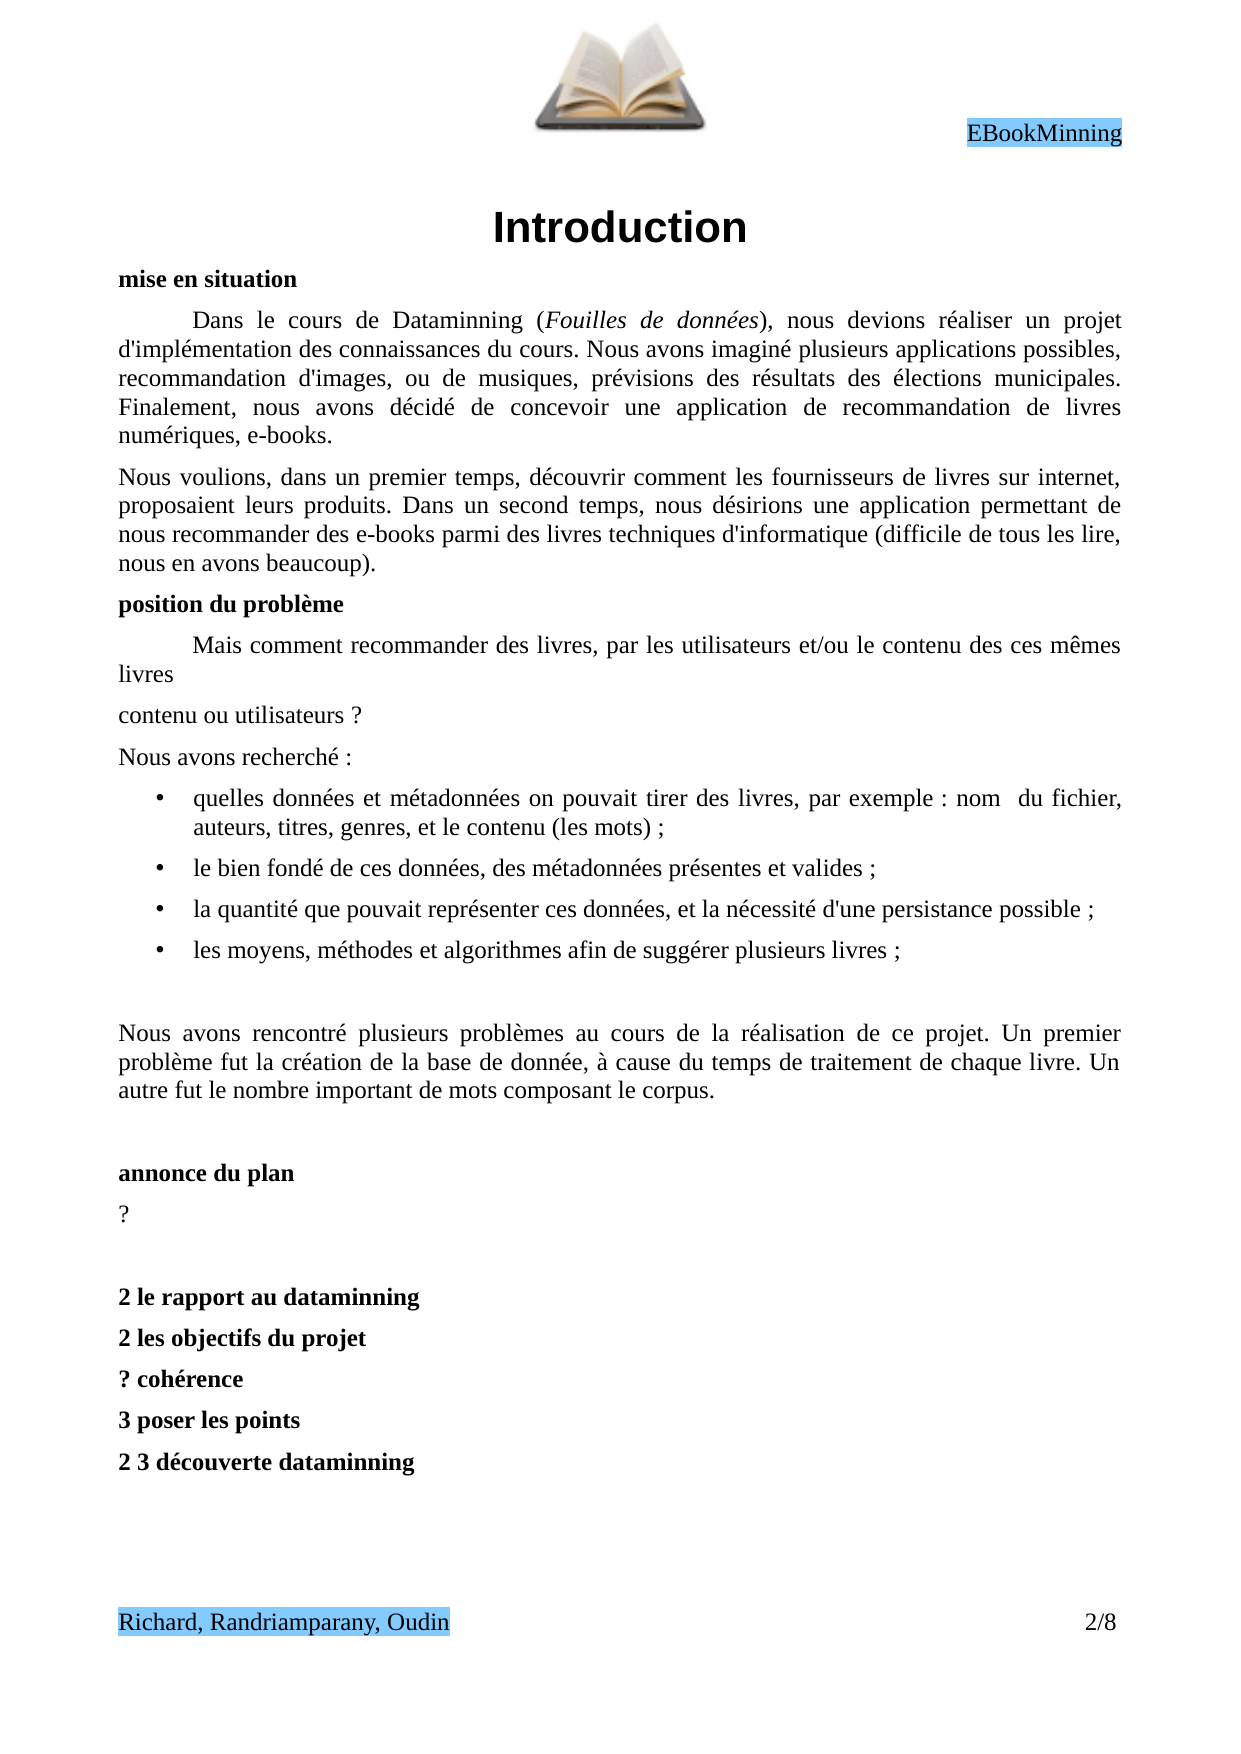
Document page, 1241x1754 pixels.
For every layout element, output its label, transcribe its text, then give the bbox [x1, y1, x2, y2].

text ? cohérence [118, 1364, 1122, 1393]
text contenu ou utilisateurs ? [118, 700, 1122, 729]
picture [516, 19, 725, 151]
text Nous avons rencontré plusieurs problèmes au cours de la réalisation de ce projet. Un premier problème fut la création de la base de donnée, à cause du temps de traitement de chaque livre. Un autre fut le nombre important de mots composant le corpus. [118, 1018, 1122, 1104]
list les moyens, méthodes et algorithmes afin de suggérer plusieurs livres ; [156, 935, 1122, 964]
text Nous voulions, dans un premier temps, découvrir comment les fournisseurs de livres sur internet, proposaient leurs produits. Dans un second temps, nous désirions une application permettant de nous recommander des e-books parmi des livres techniques d'informatique (difficile de tous les lire, nous en avons beaucoup). [118, 462, 1122, 577]
list la quantité que pouvait représenter ces données, et la nécessité d'une persistance possible ; [156, 894, 1122, 923]
text 3 poser les points [118, 1405, 1122, 1434]
text position du problème [118, 589, 1122, 618]
text Dans le cours de Dataminning (Fouilles de données), nous devions réaliser un projet d'implémentation des connaissances du cours. Nous avons imaginé plusieurs applications possibles, recommandation d'images, ou de musiques, prévisions des résultats des élections municipales. Finalement, nous avons décidé de concevoir une application de recommandation de livres numériques, e-books. [118, 305, 1122, 449]
text 2 3 découverte dataminning [118, 1447, 1122, 1475]
list quelles données et métadonnées on pouvait tirer des livres, par exemple : nom du fichier, auteurs, titres, genres, et le contenu (les mots) ; [156, 783, 1122, 840]
subtitle Introduction [118, 201, 1122, 252]
list le bien fondé de ces données, des métadonnées présentes et valides ; [156, 853, 1122, 882]
text 2 le rapport au dataminning [118, 1282, 1122, 1310]
text Mais comment recommander des livres, par les utilisateurs et/ou le contenu des ces mêmes livres [118, 630, 1122, 688]
text Nous avons recherché : [118, 742, 1122, 770]
text annonce du plan [118, 1158, 1122, 1187]
text ? [118, 1199, 1122, 1228]
text 2 les objectifs du projet [118, 1323, 1122, 1352]
text mise en situation [118, 264, 1122, 293]
